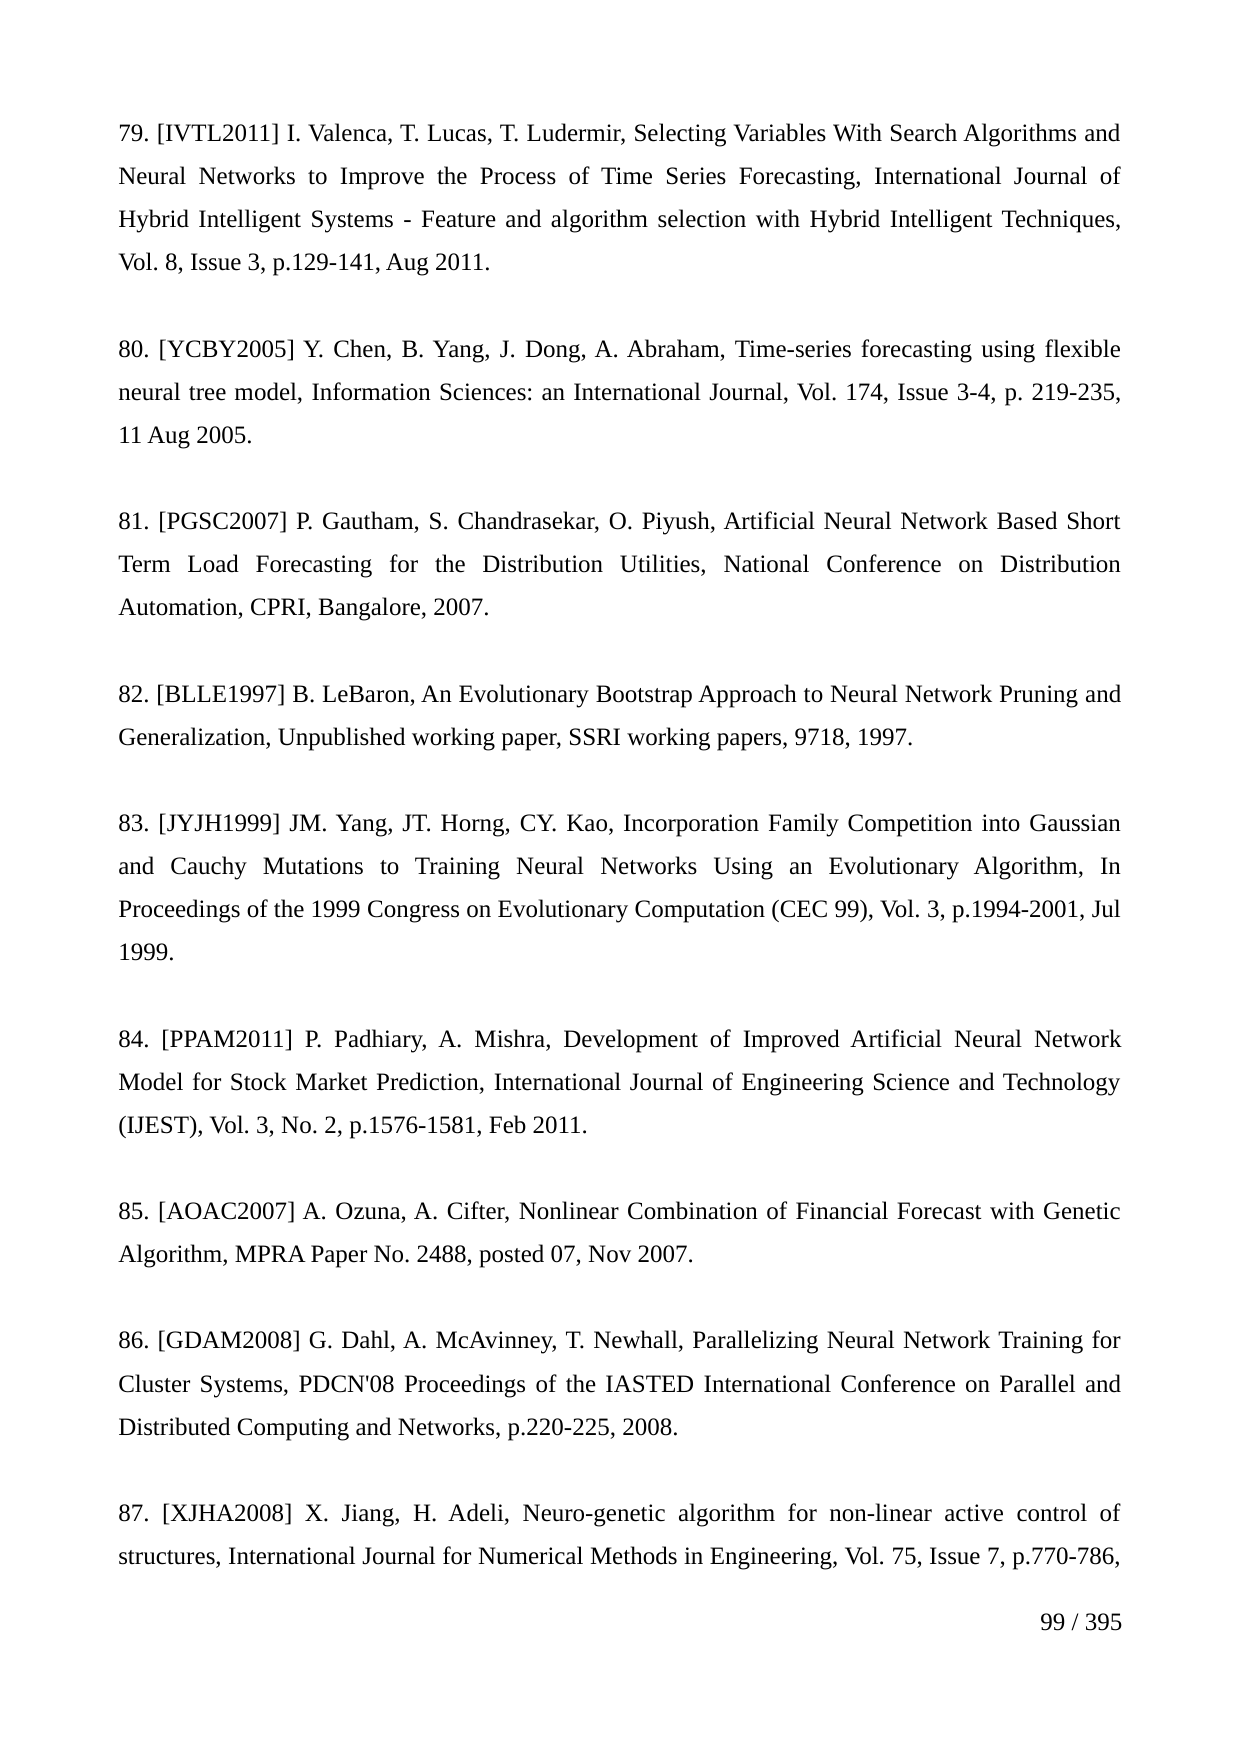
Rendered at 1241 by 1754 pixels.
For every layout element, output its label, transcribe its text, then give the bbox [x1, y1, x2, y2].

text 82. [BLLE1997] B. LeBaron, An Evolutionary Bootstrap Approach to Neural Network Pruning and Generalization, Unpublished working paper, SSRI working papers, 9718, 1997. [118, 679, 1122, 751]
text 83. [JYJH1999] JM. Yang, JT. Horng, CY. Kao, Incorporation Family Competition into Gaussian and Cauchy Mutations to Training Neural Networks Using an Evolutionary Algorithm, In Proceedings of the 1999 Congress on Evolutionary Computation (CEC 99), Vol. 3, p.1994-2001, Jul 1999. [118, 808, 1122, 966]
text 80. [YCBY2005] Y. Chen, B. Yang, J. Dong, A. Abraham, Time-series forecasting using flexible neural tree model, Information Sciences: an International Journal, Vol. 174, Issue 3-4, p. 219-235, 11 Aug 2005. [118, 334, 1122, 449]
text 85. [AOAC2007] A. Ozuna, A. Cifter, Nonlinear Combination of Financial Forecast with Genetic Algorithm, MPRA Paper No. 2488, posted 07, Nov 2007. [118, 1196, 1122, 1268]
text 86. [GDAM2008] G. Dahl, A. McAvinney, T. Newhall, Parallelizing Neural Network Training for Cluster Systems, PDCN'08 Proceedings of the IASTED International Conference on Parallel and Distributed Computing and Networks, p.220-225, 2008. [118, 1326, 1122, 1441]
text 79. [IVTL2011] I. Valenca, T. Lucas, T. Ludermir, Selecting Variables With Search Algorithms and Neural Networks to Improve the Process of Time Series Forecasting, International Journal of Hybrid Intelligent Systems - Feature and algorithm selection with Hybrid Intelligent Techniques, Vol. 8, Issue 3, p.129-141, Aug 2011. [118, 118, 1122, 276]
text 87. [XJHA2008] X. Jiang, H. Adeli, Neuro-genetic algorithm for non-linear active control of structures, International Journal for Numerical Methods in Engineering, Vol. 75, Issue 7, p.770-786, [118, 1498, 1122, 1570]
text 84. [PPAM2011] P. Padhiary, A. Mishra, Development of Improved Artificial Neural Network Model for Stock Market Prediction, International Journal of Engineering Science and Technology (IJEST), Vol. 3, No. 2, p.1576-1581, Feb 2011. [118, 1024, 1122, 1139]
text 81. [PGSC2007] P. Gautham, S. Chandrasekar, O. Piyush, Artificial Neural Network Based Short Term Load Forecasting for the Distribution Utilities, National Conference on Distribution Automation, CPRI, Bangalore, 2007. [118, 506, 1122, 621]
